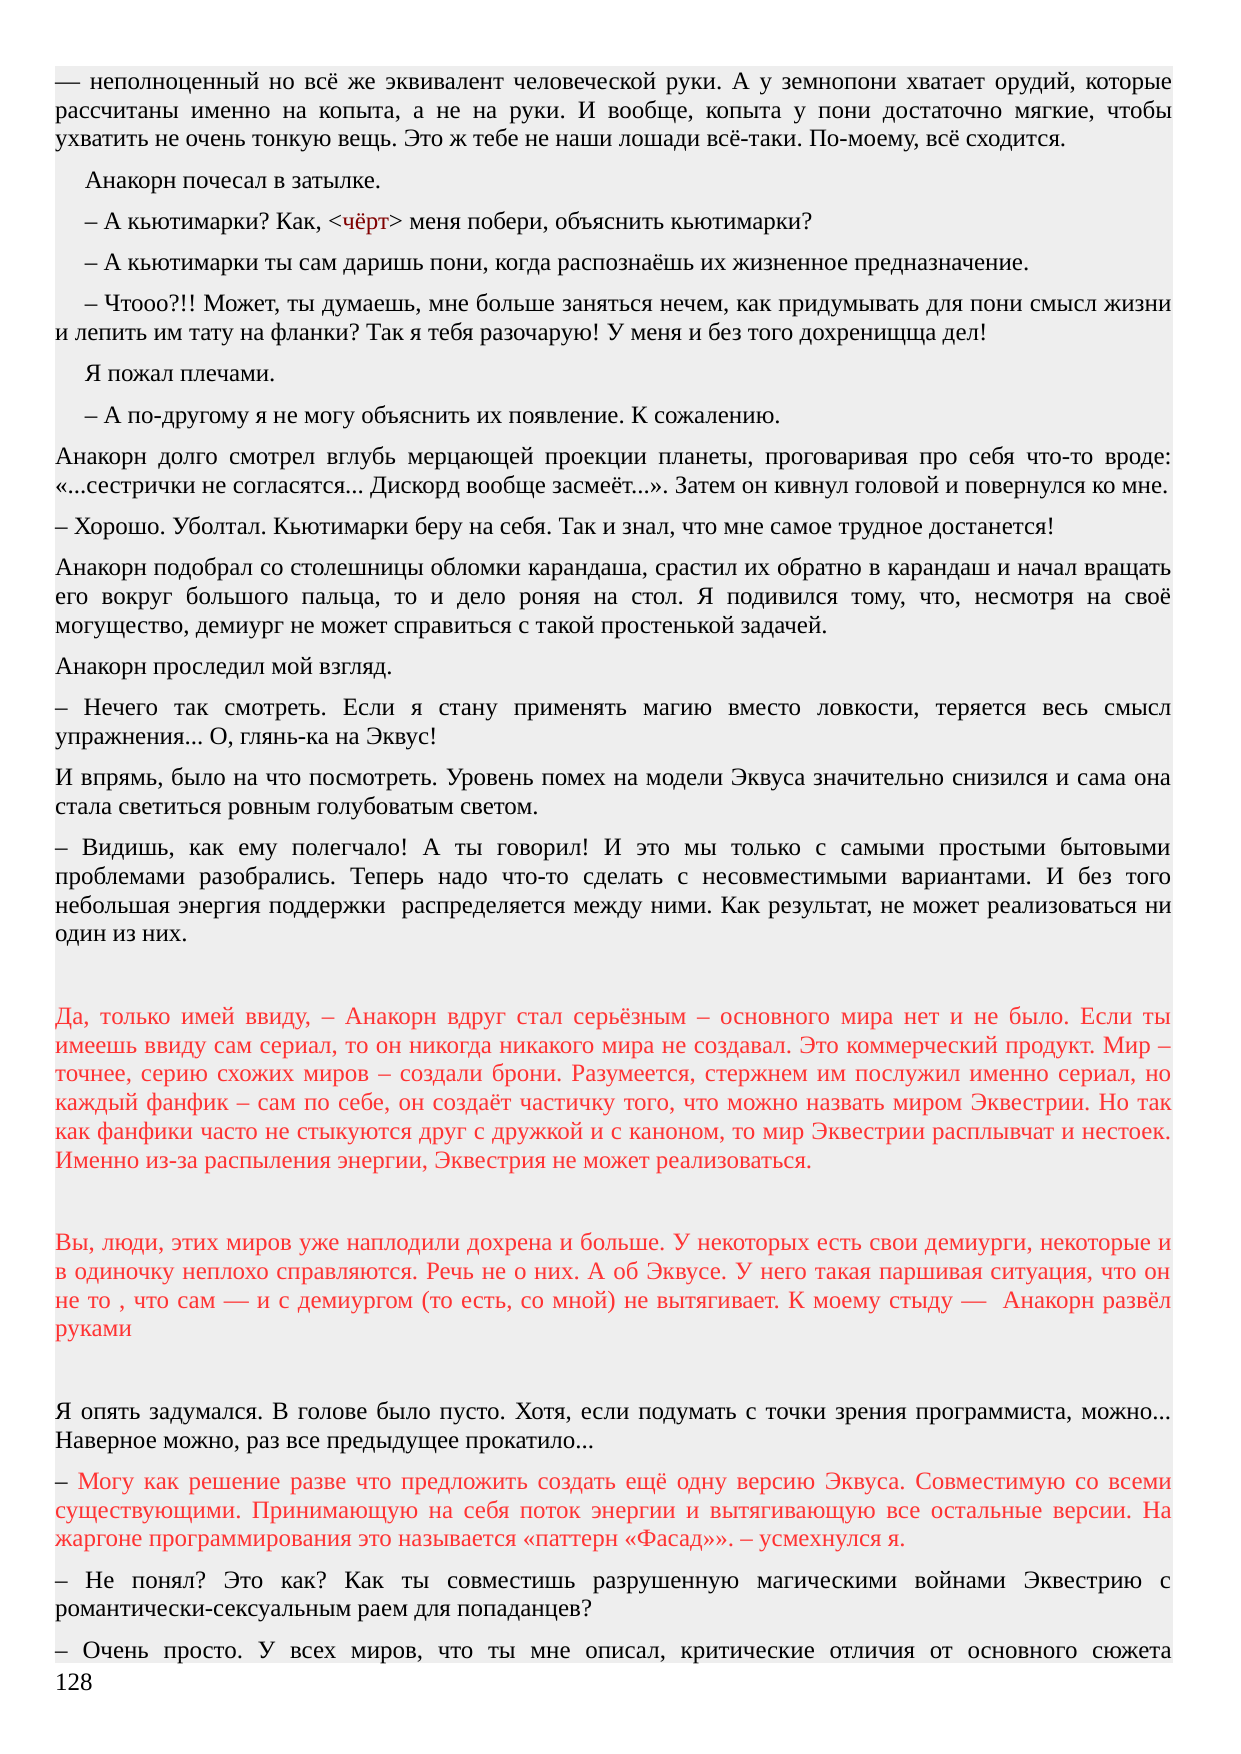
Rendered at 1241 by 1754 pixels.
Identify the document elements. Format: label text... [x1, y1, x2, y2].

text – Нечего так смотреть. Если я стану применять магию вместо ловкости, теряется весь смысл упражнения... О, глянь-ка на Эквус! [55, 692, 1173, 750]
text Анакорн долго смотрел вглубь мерцающей проекции планеты, проговаривая про себя что-то вроде: «...сестрички не согласятся... Дискорд вообще засмеёт...». Затем он кивнул головой и повернулся ко мне. [55, 441, 1173, 498]
text – Чтооо?!! Может, ты думаешь, мне больше заняться нечем, как придумывать для пони смысл жизни и лепить им тату на фланки? Так я тебя разочарую! У меня и без того дохренищща дел! [55, 288, 1173, 346]
text Анакорн почесал в затылке. [55, 165, 1173, 193]
text — неполноценный но всё же эквивалент человеческой руки. А у земнопони хватает орудий, которые рассчитаны именно на копыта, а не на руки. И вообще, копыта у пони достаточно мягкие, чтобы ухватить не очень тонкую вещь. Это ж тебе не наши лошади всё-таки. По-моему, всё сходится. [55, 66, 1173, 152]
text – Не понял? Это как? Как ты совместишь разрушенную магическими войнами Эквестрию с романтически-сексуальным раем для попаданцев? [55, 1565, 1173, 1622]
text – Могу как решение разве что предложить создать ещё одну версию Эквуса. Совместимую со всеми существующими. Принимающую на себя поток энергии и вытягивающую все остальные версии. На жаргоне программирования это называется «паттерн «Фасад»». – усмехнулся я. [55, 1466, 1173, 1552]
text – А по-другому я не могу объяснить их появление. К сожалению. [55, 400, 1173, 428]
text Анакорн подобрал со столешницы обломки карандаша, срастил их обратно в карандаш и начал вращать его вокруг большого пальца, то и дело роняя на стол. Я подивился тому, что, несмотря на своё могущество, демиург не может справиться с такой простенькой задачей. [55, 552, 1173, 638]
text Анакорн проследил мой взгляд. [55, 651, 1173, 680]
text Я пожал плечами. [55, 358, 1173, 387]
text – А кьютимарки? Как, <чёрт> меня побери, объяснить кьютимарки? [55, 206, 1173, 235]
text Я опять задумался. В голове было пусто. Хотя, если подумать с точки зрения программиста, можно... Наверное можно, раз все предыдущее прокатило... [55, 1396, 1173, 1453]
text – Хорошо. Уболтал. Кьютимарки беру на себя. Так и знал, что мне самое трудное достанется! [55, 511, 1173, 540]
text И впрямь, было на что посмотреть. Уровень помех на модели Эквуса значительно снизился и сама она стала светиться ровным голубоватым светом. [55, 762, 1173, 820]
text Вы, люди, этих миров уже наплодили дохрена и больше. У некоторых есть свои демиурги, некоторые и в одиночку неплохо справляются. Речь не о них. А об Эквусе. У него такая паршивая ситуация, что он не то , что сам — и с демиургом (то есть, со мной) не вытягивает. К моему стыду — Анакорн развёл руками [55, 1227, 1173, 1342]
text Да, только имей ввиду, – Анакорн вдруг стал серьёзным – основного мира нет и не было. Если ты имеешь ввиду сам сериал, то он никогда никакого мира не создавал. Это коммерческий продукт. Мир – точнее, серию схожих миров – создали брони. Разумеется, стержнем им послужил именно сериал, но каждый фанфик – сам по себе, он создаёт частичку того, что можно назвать миром Эквестрии. Но так как фанфики часто не стыкуются друг с дружкой и с каноном, то мир Эквестрии расплывчат и нестоек. Именно из-за распыления энергии, Эквестрия не может реализоваться. [55, 1001, 1173, 1173]
text – Очень просто. У всех миров, что ты мне описал, критические отличия от основного сюжета [55, 1635, 1173, 1663]
text – Видишь, как ему полегчало! А ты говорил! И это мы только с самыми простыми бытовыми проблемами разобрались. Теперь надо что-то сделать с несовместимыми вариантами. И без того небольшая энергия поддержки распределяется между ними. Как результат, не может реализоваться ни один из них. [55, 832, 1173, 947]
text – А кьютимарки ты сам даришь пони, когда распознаёшь их жизненное предназначение. [55, 247, 1173, 276]
